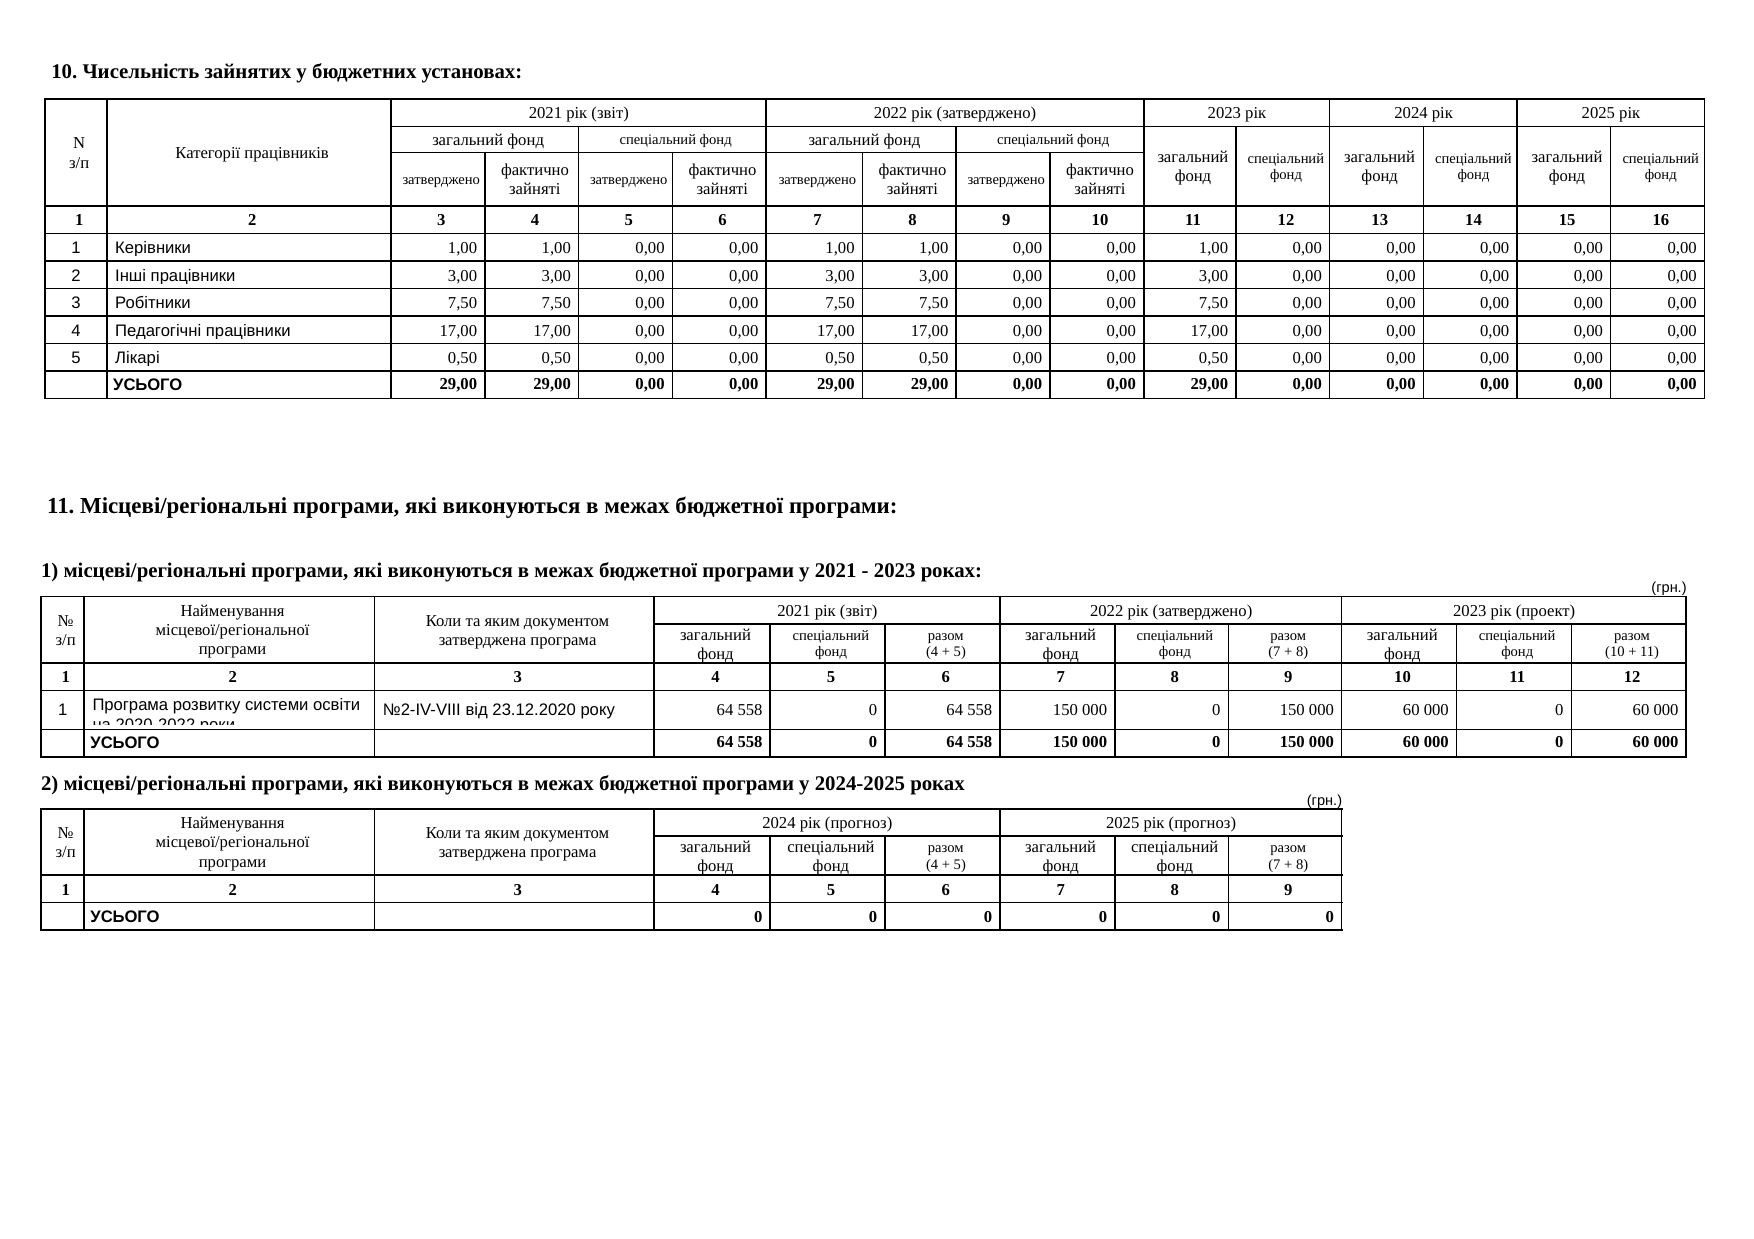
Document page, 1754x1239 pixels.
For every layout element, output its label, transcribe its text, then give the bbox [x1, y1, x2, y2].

table_cell 29,00 [863, 372, 955, 398]
table_cell [0, 874, 40, 902]
table_header [1228, 0, 1236, 43]
table_cell 7,50 [486, 289, 578, 315]
table_cell [1713, 729, 1753, 756]
table_cell 7,50 [392, 289, 484, 315]
table_cell [0, 205, 41, 233]
table_cell [45, 399, 84, 441]
table_cell [375, 931, 391, 968]
table_cell [0, 690, 40, 728]
table_cell [1050, 441, 1115, 480]
table_cell [1713, 343, 1753, 370]
table_cell [0, 968, 41, 1175]
table_cell [1686, 835, 1704, 874]
table_cell 5 [771, 664, 884, 689]
table_cell [0, 370, 41, 398]
table_cell [1342, 758, 1423, 808]
table_cell 0 [1001, 903, 1114, 929]
table_cell [42, 730, 83, 756]
table_cell [45, 931, 84, 968]
table_cell [1713, 596, 1753, 623]
table_cell 15 [1518, 207, 1610, 233]
table_cell [672, 399, 766, 441]
table_cell [1611, 929, 1686, 968]
table_cell 0,50 [863, 344, 955, 370]
table_cell [579, 399, 654, 441]
table_cell 0,00 [1518, 289, 1610, 315]
table_cell 17,00 [767, 317, 862, 343]
table_cell [1457, 399, 1517, 441]
table_cell 0,50 [767, 344, 862, 370]
table_cell [1709, 370, 1713, 398]
table_cell [1330, 399, 1342, 441]
table_cell 2023 рік [1145, 100, 1329, 126]
table_header [1611, 0, 1686, 43]
table_cell 0,00 [1330, 262, 1423, 288]
table_header [672, 0, 766, 43]
table_cell 0 [655, 903, 769, 929]
table_cell 0,00 [1330, 317, 1423, 343]
table_header [84, 0, 107, 43]
table_cell разом (4 + 5) [886, 625, 999, 662]
table_cell [42, 903, 83, 929]
table_header [956, 0, 1000, 43]
table_cell 2025 рік (прогноз) [1001, 810, 1341, 835]
table_cell 0,00 [1424, 372, 1516, 398]
table_cell 64 558 [655, 691, 769, 728]
table_cell [1423, 808, 1457, 835]
table_cell [1423, 441, 1457, 480]
table_cell [1000, 931, 1050, 968]
table_cell [1704, 929, 1708, 968]
table_cell 0,00 [673, 289, 765, 315]
table_cell [1457, 835, 1517, 874]
table_cell 150 000 [1229, 691, 1341, 728]
table_cell [1571, 808, 1611, 835]
table_cell [1709, 968, 1713, 1175]
table_cell [1704, 729, 1708, 756]
table_cell 0 [771, 691, 884, 728]
table_cell [0, 835, 40, 874]
table_cell [1423, 399, 1457, 441]
table_cell [1330, 931, 1342, 968]
table_cell [1687, 729, 1704, 756]
table_cell 11 [1145, 207, 1235, 233]
table_header [375, 0, 391, 43]
table_cell 0,00 [1424, 317, 1516, 343]
table_cell 2 [46, 262, 106, 288]
table_cell [1517, 874, 1571, 902]
table_cell [1687, 596, 1704, 623]
table_cell 0,00 [957, 317, 1049, 343]
table_cell [1709, 874, 1713, 902]
table_cell 2 [85, 876, 374, 902]
table_cell [1236, 441, 1329, 480]
table_cell 5 [46, 344, 106, 370]
table_cell 8 [1116, 664, 1228, 689]
table_cell 2024 рік [1330, 100, 1516, 126]
table_header [1704, 0, 1708, 43]
table_cell 7 [767, 207, 862, 233]
table_header [770, 0, 862, 43]
table_header [885, 0, 956, 43]
table_cell № з/п [42, 597, 83, 662]
table_cell [0, 544, 41, 596]
table_cell 2024 рік (прогноз) [655, 810, 999, 835]
table_cell загальний фонд [1001, 625, 1114, 662]
table_cell [579, 441, 654, 480]
table_cell Лікарі [108, 344, 390, 370]
table_cell [1713, 126, 1753, 152]
table_cell [1704, 690, 1708, 728]
table_cell [0, 398, 41, 441]
table_cell [1611, 399, 1686, 441]
table_cell [1709, 441, 1713, 480]
table_cell спеціальний фонд [579, 127, 765, 152]
table_cell затверджено [579, 153, 672, 205]
table_cell 2025 рік [1518, 100, 1704, 126]
table_cell [1713, 370, 1753, 398]
table_cell фактично зайняті [1051, 153, 1143, 205]
table_cell [1709, 662, 1713, 689]
table_cell [1686, 756, 1704, 808]
table_cell [1686, 43, 1704, 98]
table_cell 0,00 [1518, 372, 1610, 398]
table_cell 2022 рік (затверджено) [1001, 597, 1341, 623]
table_cell затверджено [392, 153, 484, 205]
table_cell [1423, 835, 1457, 874]
table_cell [1050, 399, 1115, 441]
table_cell [375, 399, 391, 441]
table_cell 2021 рік (звіт) [655, 597, 999, 623]
table_cell УСЬОГО [85, 903, 374, 929]
table_cell 0,00 [1051, 344, 1143, 370]
table_cell 7,50 [1145, 289, 1235, 315]
table_cell 3,00 [1145, 262, 1235, 288]
table_cell № з/п [42, 810, 83, 874]
table_cell [1713, 315, 1753, 343]
table_header [1713, 0, 1753, 43]
table_cell 0,00 [1051, 317, 1143, 343]
table_cell разом (4 + 5) [886, 837, 999, 874]
table_cell [0, 343, 41, 370]
table_cell [672, 931, 766, 968]
table_cell 3 [375, 664, 653, 689]
table_cell 0,00 [1424, 289, 1516, 315]
table_cell Інші працівники [108, 262, 390, 288]
table_cell фактично зайняті [863, 153, 955, 205]
table_cell 0 [1457, 691, 1571, 728]
table_cell [1571, 43, 1611, 98]
table_header [1709, 0, 1713, 43]
table_cell [1709, 398, 1713, 441]
table_cell [1709, 596, 1713, 623]
table_cell [1704, 835, 1708, 874]
table_cell 2023 рік (проект) [1342, 597, 1685, 623]
table_cell [885, 931, 956, 968]
table_cell разом (7 + 8) [1229, 625, 1341, 662]
table_cell 0,00 [1237, 317, 1329, 343]
table_cell 5 [771, 876, 884, 902]
table_cell 0,00 [673, 262, 765, 288]
table_cell 12 [1237, 207, 1329, 233]
table_cell [1000, 399, 1050, 441]
table_cell разом (10 + 11) [1572, 625, 1685, 662]
table_cell 0,00 [579, 262, 672, 288]
table_cell загальний фонд [392, 127, 578, 152]
table_cell 60 000 [1342, 691, 1456, 728]
table_cell [1571, 399, 1611, 441]
table_cell 1,00 [1145, 234, 1235, 260]
table_cell 7,50 [767, 289, 862, 315]
table_cell 0,00 [1611, 234, 1704, 260]
table_cell 0,00 [673, 234, 765, 260]
table_cell [1571, 835, 1611, 874]
table_cell [770, 931, 862, 968]
table_cell 0,00 [957, 234, 1049, 260]
table_cell [1457, 929, 1517, 968]
table_cell 17,00 [392, 317, 484, 343]
table_header [579, 0, 654, 43]
table_cell 0,00 [1237, 262, 1329, 288]
table_cell [956, 441, 1000, 480]
table_cell [0, 808, 40, 835]
table_cell [1709, 43, 1713, 98]
table_cell 3 [46, 289, 106, 315]
table_cell [1686, 808, 1704, 835]
table_cell [1342, 835, 1423, 874]
table_cell 64 558 [886, 691, 999, 728]
table_header [107, 0, 374, 43]
table_cell 0,00 [1518, 344, 1610, 370]
table_cell 2022 рік (затверджено) [767, 100, 1143, 126]
table_header [1330, 0, 1342, 43]
table_cell [1342, 808, 1423, 835]
table_cell [1713, 441, 1753, 480]
table_cell [863, 399, 885, 441]
table_cell [1709, 315, 1713, 343]
table_cell 60 000 [1572, 691, 1685, 728]
table_cell [1709, 756, 1713, 808]
table_cell 1 [46, 207, 106, 233]
table_cell 0,00 [579, 317, 672, 343]
table_cell 2 [108, 207, 390, 233]
table_cell [1713, 808, 1753, 835]
table_cell [1713, 929, 1753, 968]
table_cell 4 [655, 876, 769, 902]
table_cell [0, 98, 41, 126]
table_cell [1457, 874, 1517, 902]
table_cell загальний фонд [1518, 127, 1610, 205]
table_cell 29,00 [392, 372, 484, 398]
table_cell [1713, 398, 1753, 441]
table_cell 0,00 [1611, 289, 1704, 315]
table_header [1517, 0, 1571, 43]
table_cell [107, 441, 374, 480]
table_cell 10 [1342, 664, 1456, 689]
table_cell [0, 729, 40, 756]
table_cell [1611, 758, 1686, 808]
table_cell 0,00 [1237, 234, 1329, 260]
table_cell 0 [1229, 903, 1341, 929]
table_cell 0,00 [1237, 289, 1329, 315]
table_cell [1611, 808, 1686, 835]
table_cell [84, 399, 107, 441]
table_cell №2-IV-VIІI від 23.12.2020 року [375, 691, 653, 728]
table_cell 0,00 [1330, 372, 1423, 398]
table_cell 1 [42, 691, 83, 728]
table_cell [0, 623, 40, 662]
table_cell [1342, 399, 1423, 441]
table_cell [0, 233, 41, 260]
table_cell [1709, 690, 1713, 728]
table_cell 4 [486, 207, 578, 233]
table_cell 0,00 [1611, 317, 1704, 343]
table_cell 17,00 [1145, 317, 1235, 343]
table_cell [1713, 480, 1753, 543]
table_cell УСЬОГО [108, 372, 390, 398]
table_header [45, 0, 84, 43]
table_cell 1,00 [767, 234, 862, 260]
table_cell 0,00 [579, 344, 672, 370]
table_cell спеціальний фонд [1116, 625, 1228, 662]
table_cell [1704, 596, 1708, 623]
table_cell 7 [1001, 876, 1114, 902]
table_cell [375, 903, 653, 929]
table_cell [1571, 758, 1611, 808]
table_cell 14 [1424, 207, 1516, 233]
table_cell затверджено [767, 153, 862, 205]
table_cell 0,00 [1518, 234, 1610, 260]
table_header [485, 0, 578, 43]
table_header [0, 0, 41, 43]
table_cell [0, 126, 41, 152]
table_cell [1713, 288, 1753, 315]
table_cell 0,00 [957, 289, 1049, 315]
table_cell 4 [655, 664, 769, 689]
table_cell 0,00 [957, 344, 1049, 370]
table_cell [1704, 43, 1708, 98]
table_cell [0, 929, 41, 968]
table_cell 11. Місцеві/регіональні програми, які виконуються в межах бюджетної програми: [41, 480, 1713, 543]
table_cell [1686, 441, 1704, 480]
table_cell [1571, 902, 1611, 929]
table_cell [1115, 441, 1144, 480]
table_cell 1,00 [486, 234, 578, 260]
table_cell 150 000 [1001, 691, 1114, 728]
table_cell 3,00 [392, 262, 484, 288]
table_cell [1686, 902, 1704, 929]
table_cell [1704, 756, 1708, 808]
table_cell [1709, 205, 1713, 233]
table_cell [1611, 441, 1686, 480]
table_cell [1423, 902, 1457, 929]
table_cell 150 000 [1229, 730, 1341, 756]
table_cell загальний фонд [655, 625, 769, 662]
table_cell 0,00 [1051, 262, 1143, 288]
table_cell [1423, 874, 1457, 902]
table_cell [956, 399, 1000, 441]
table_cell [1000, 441, 1050, 480]
table_cell [1686, 874, 1704, 902]
table_cell 0 [1116, 691, 1228, 728]
table_cell [45, 968, 1708, 1175]
table_cell [107, 399, 374, 441]
table_cell [672, 441, 766, 480]
table_header [41, 0, 45, 43]
table_cell 3,00 [863, 262, 955, 288]
table_header [1686, 0, 1704, 43]
table_cell [45, 441, 84, 480]
table_cell фактично зайняті [486, 153, 578, 205]
table_cell Програма розвитку системи освіти на 2020-2022 роки [85, 691, 374, 728]
table_cell 1 [46, 234, 106, 260]
table_cell [41, 441, 45, 480]
table_cell [107, 931, 374, 968]
table_cell спеціальний фонд [1237, 127, 1329, 205]
table_cell [0, 260, 41, 288]
table_cell [1713, 98, 1753, 126]
table_cell [1686, 929, 1704, 968]
table_cell [41, 398, 45, 441]
table_cell спеціальний фонд [1457, 625, 1571, 662]
table_cell спеціальний фонд [1611, 127, 1704, 205]
table_cell [579, 931, 654, 968]
table_cell [1709, 343, 1713, 370]
table_cell загальний фонд [1001, 837, 1114, 874]
table_cell фактично зайняті [673, 153, 765, 205]
table_cell 3,00 [767, 262, 862, 288]
table_cell [1704, 544, 1708, 596]
table_cell 9 [1229, 664, 1341, 689]
table_cell 0,00 [1611, 372, 1704, 398]
table_cell [1517, 902, 1571, 929]
table_cell спеціальний фонд [771, 625, 884, 662]
table_cell N з/п [46, 100, 106, 205]
table_cell 0,00 [1051, 372, 1143, 398]
table_cell [885, 399, 956, 441]
table_cell [0, 662, 40, 689]
table_cell 6 [673, 207, 765, 233]
table_cell 11 [1457, 664, 1571, 689]
table_cell [956, 931, 1000, 968]
table_cell 13 [1330, 207, 1423, 233]
table_cell [1713, 152, 1753, 205]
table_cell 17,00 [863, 317, 955, 343]
table_cell 8 [1116, 876, 1228, 902]
table_cell [391, 931, 485, 968]
table_cell [770, 399, 862, 441]
table_cell [1704, 874, 1708, 902]
table_cell [1709, 544, 1713, 596]
table_cell 0,00 [1424, 344, 1516, 370]
table_cell 9 [957, 207, 1049, 233]
table_header [766, 0, 770, 43]
table_cell [485, 441, 578, 480]
table_cell (грн.) [1571, 544, 1686, 596]
table_cell 0 [1457, 730, 1571, 756]
table_cell спеціальний фонд [957, 127, 1143, 152]
table_cell 3,00 [486, 262, 578, 288]
table_cell [1713, 43, 1753, 98]
table_cell 2) місцеві/регіональні програми, які виконуються в межах бюджетної програми у 2024-2025 роках [41, 758, 1228, 808]
table_cell [1571, 441, 1611, 480]
table_cell [1517, 835, 1571, 874]
table_header [1000, 0, 1050, 43]
table_cell 0,00 [673, 344, 765, 370]
table_cell спеціальний фонд [1116, 837, 1228, 874]
table_cell [1709, 835, 1713, 874]
table_cell 29,00 [1145, 372, 1235, 398]
table_cell 16 [1611, 207, 1704, 233]
table_header [654, 0, 672, 43]
table_cell 0,00 [1611, 344, 1704, 370]
table_cell 64 558 [655, 730, 769, 756]
table_cell [375, 730, 653, 756]
table_cell 4 [46, 317, 106, 343]
table_cell 0,50 [1145, 344, 1235, 370]
table_cell [1330, 441, 1342, 480]
table_cell [0, 596, 40, 623]
table_cell [1342, 874, 1423, 902]
table_cell [1115, 399, 1144, 441]
table_cell 10. Чисельність зайнятих у бюджетних установах: [45, 43, 1517, 98]
table_cell [1457, 758, 1517, 808]
table_cell [1709, 98, 1713, 126]
table_cell 0,00 [957, 262, 1049, 288]
table_cell [391, 399, 485, 441]
table_header [1236, 0, 1329, 43]
table_cell [1228, 399, 1236, 441]
table_cell загальний фонд [1342, 625, 1456, 662]
table_cell [863, 441, 885, 480]
table_header [1571, 0, 1611, 43]
table_cell 7 [1001, 664, 1114, 689]
table_cell 29,00 [486, 372, 578, 398]
table_cell 5 [579, 207, 672, 233]
table_cell [863, 931, 885, 968]
table_cell 9 [1229, 876, 1341, 902]
table_cell [1571, 929, 1611, 968]
table_cell 0,00 [1611, 262, 1704, 288]
table_cell 0,00 [579, 372, 672, 398]
table_cell 8 [863, 207, 955, 233]
table_cell [1611, 835, 1686, 874]
table_cell [1571, 874, 1611, 902]
table_cell [1687, 662, 1704, 689]
table_header [1050, 0, 1115, 43]
table_cell [1686, 544, 1704, 596]
table_cell [0, 441, 41, 480]
table_cell затверджено [957, 153, 1049, 205]
table_cell [1144, 931, 1228, 968]
table_cell [1517, 441, 1571, 480]
table_cell 29,00 [767, 372, 862, 398]
table_cell [1342, 929, 1423, 968]
table_cell [1342, 902, 1423, 929]
table_cell 1 [42, 664, 83, 689]
table_cell [1709, 729, 1713, 756]
table_cell 1,00 [863, 234, 955, 260]
table_cell [766, 399, 770, 441]
table_cell [41, 968, 45, 1175]
table_cell [1713, 874, 1753, 902]
table_cell [1709, 808, 1713, 835]
table_cell [1713, 756, 1753, 808]
table_cell загальний фонд [655, 837, 769, 874]
table_cell [485, 931, 578, 968]
table_cell [375, 441, 391, 480]
table_cell 2 [85, 664, 374, 689]
table_cell 0,00 [957, 372, 1049, 398]
table_cell 3 [375, 876, 653, 902]
table_cell [1342, 441, 1423, 480]
table_cell [1423, 929, 1457, 968]
table_cell 0,00 [1330, 289, 1423, 315]
table_cell [1144, 399, 1228, 441]
table_cell [1457, 441, 1517, 480]
table_cell [1709, 623, 1713, 662]
table_cell 7,50 [863, 289, 955, 315]
table_cell [1517, 929, 1571, 968]
table_cell 0,00 [1424, 234, 1516, 260]
table_cell Педагогічні працівники [108, 317, 390, 343]
table_cell 150 000 [1001, 730, 1114, 756]
table_cell [1115, 931, 1144, 968]
table_cell [1704, 662, 1708, 689]
table_cell [1457, 808, 1517, 835]
table_cell [1713, 623, 1753, 662]
table_cell [1517, 43, 1571, 98]
table_cell спеціальний фонд [1424, 127, 1516, 205]
table_cell [1704, 902, 1708, 929]
table_cell [1704, 441, 1708, 480]
table_cell [1517, 808, 1571, 835]
table_cell [1687, 623, 1704, 662]
table_cell [391, 441, 485, 480]
table_cell [1236, 399, 1329, 441]
table_cell 0,00 [1051, 289, 1143, 315]
table_cell [1611, 874, 1686, 902]
table_cell 2021 рік (звіт) [392, 100, 765, 126]
table_cell 1,00 [392, 234, 484, 260]
table_cell 12 [1572, 664, 1685, 689]
table_cell [46, 372, 106, 398]
table_header [1342, 0, 1423, 43]
table_cell [1236, 931, 1329, 968]
table_cell [1611, 902, 1686, 929]
table_header [1457, 0, 1517, 43]
table_cell [1611, 43, 1686, 98]
table_cell 0,00 [673, 317, 765, 343]
table_cell Керівники [108, 234, 390, 260]
table_cell Коли та яким документом затверджена програма [375, 597, 653, 662]
table_cell [1709, 260, 1713, 288]
table_cell УСЬОГО [85, 730, 374, 756]
table_cell [84, 931, 107, 968]
table_cell [1709, 288, 1713, 315]
table_cell [654, 441, 672, 480]
table_cell 0 [1116, 730, 1228, 756]
table_cell [0, 902, 40, 929]
table_cell [1709, 152, 1713, 205]
table_cell 0,00 [1330, 344, 1423, 370]
table_cell [1228, 931, 1236, 968]
table_cell [885, 441, 956, 480]
table_cell 17,00 [486, 317, 578, 343]
table_cell Робітники [108, 289, 390, 315]
table_cell 0,00 [1237, 344, 1329, 370]
table_cell [1713, 544, 1753, 596]
table_cell 0,00 [1330, 234, 1423, 260]
table_header [391, 0, 485, 43]
table_cell [1709, 233, 1713, 260]
table_cell [1704, 623, 1708, 662]
table_cell 0,00 [1051, 234, 1143, 260]
table_cell Найменування місцевої/регіональної програми [85, 597, 374, 662]
table_cell 6 [886, 876, 999, 902]
table_cell 0,00 [673, 372, 765, 398]
table_cell [41, 43, 45, 98]
table_cell 60 000 [1572, 730, 1685, 756]
table_cell [1423, 758, 1457, 808]
table_cell 0 [1116, 903, 1228, 929]
table_cell 0,00 [1237, 372, 1329, 398]
table_cell (грн.) [1228, 758, 1342, 808]
table_cell [1050, 931, 1115, 968]
table_cell [1709, 902, 1713, 929]
table_cell 1 [42, 876, 83, 902]
table_cell [1517, 758, 1571, 808]
table_cell 0,00 [1518, 262, 1610, 288]
table_cell [485, 399, 578, 441]
table_cell 6 [886, 664, 999, 689]
table_cell [654, 399, 672, 441]
table_cell [1713, 662, 1753, 689]
table_cell [1457, 902, 1517, 929]
table_cell 10 [1051, 207, 1143, 233]
table_cell [0, 756, 41, 808]
table_cell [1686, 399, 1704, 441]
table_cell 0 [886, 903, 999, 929]
table_cell [0, 288, 41, 315]
table_header [863, 0, 885, 43]
table_cell [1713, 690, 1753, 728]
table_cell 60 000 [1342, 730, 1456, 756]
table_cell 64 558 [886, 730, 999, 756]
table_cell загальний фонд [1330, 127, 1423, 205]
table_cell [654, 931, 672, 968]
table_cell [1709, 929, 1713, 968]
table_cell Коли та яким документом затверджена програма [375, 810, 653, 874]
table_cell загальний фонд [767, 127, 955, 152]
table_cell [1713, 835, 1753, 874]
table_header [1115, 0, 1144, 43]
table_cell [766, 441, 770, 480]
table_cell разом (7 + 8) [1229, 837, 1341, 874]
table_cell 0 [771, 730, 884, 756]
table_cell [1713, 260, 1753, 288]
table_header [1423, 0, 1457, 43]
table_cell [0, 480, 41, 543]
table_cell [1709, 126, 1713, 152]
table_cell [1704, 398, 1708, 441]
table_cell 0,00 [1518, 317, 1610, 343]
table_cell 0,00 [579, 289, 672, 315]
table_cell 0,00 [1424, 262, 1516, 288]
table_cell [1713, 968, 1753, 1175]
table_cell загальний фонд [1145, 127, 1235, 205]
table_cell [0, 315, 41, 343]
table_cell Категорії працівників [108, 100, 390, 205]
table_cell 0,50 [392, 344, 484, 370]
table_cell [1144, 441, 1228, 480]
table_cell [84, 441, 107, 480]
table_cell 3 [392, 207, 484, 233]
table_cell [1704, 808, 1708, 835]
table_cell [1713, 205, 1753, 233]
table_header [1144, 0, 1228, 43]
table_cell [0, 43, 41, 98]
table_cell [1517, 399, 1571, 441]
table_cell 0,00 [579, 234, 672, 260]
table_cell 1) місцеві/регіональні програми, які виконуються в межах бюджетної програми у 2021 - 2023 роках: [41, 544, 1571, 596]
table_cell [1687, 690, 1704, 728]
table_cell 0,50 [486, 344, 578, 370]
table_cell [41, 931, 45, 968]
table_cell 0 [771, 903, 884, 929]
table_cell спеціальний фонд [771, 837, 884, 874]
table_cell [1228, 441, 1236, 480]
table_cell [0, 152, 41, 205]
table_cell [1713, 233, 1753, 260]
table_cell [766, 931, 770, 968]
table_cell [1713, 902, 1753, 929]
table_cell [770, 441, 862, 480]
table_cell Найменування місцевої/регіональної програми [85, 810, 374, 874]
